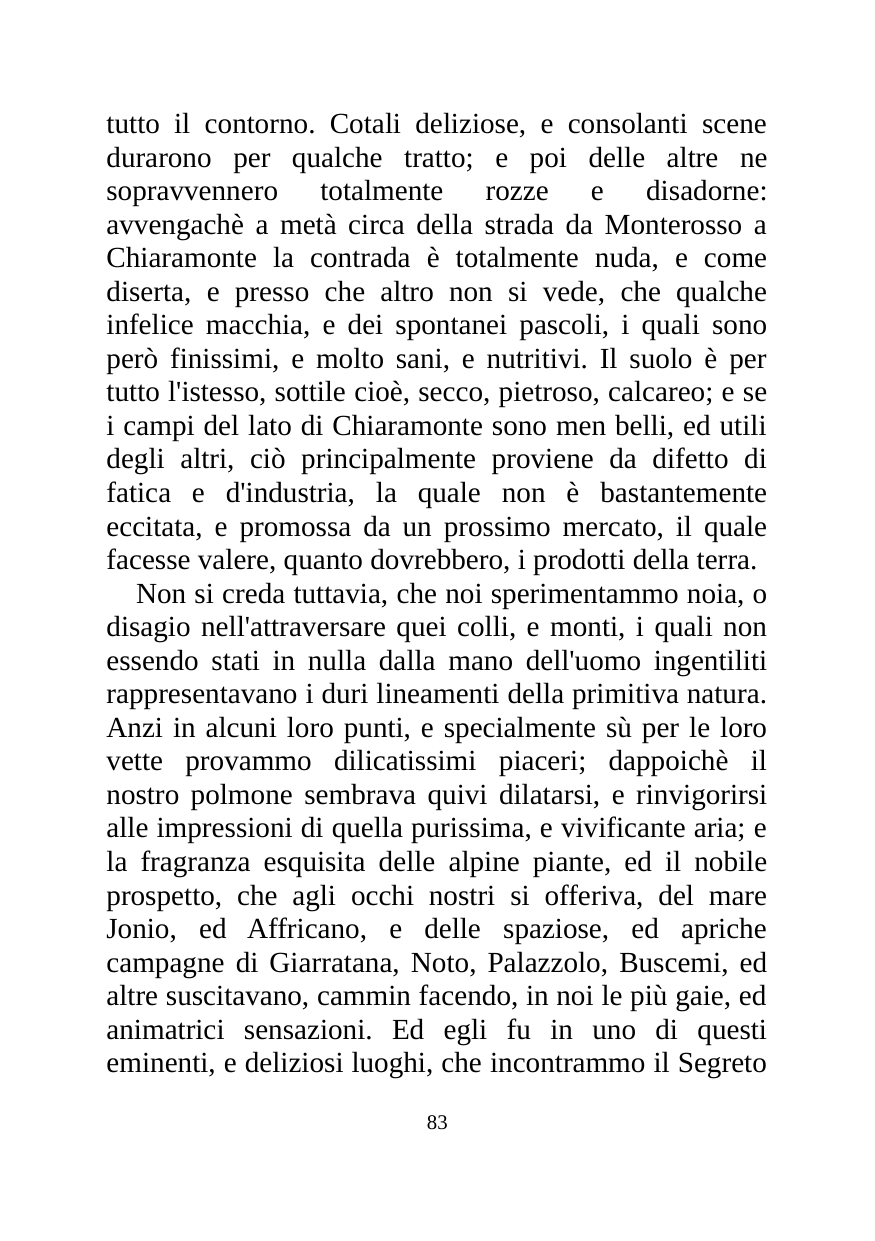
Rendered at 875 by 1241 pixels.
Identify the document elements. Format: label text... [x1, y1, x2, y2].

text tutto il contorno. Cotali deliziose, e consolanti scene durarono per qualche tratto; e poi delle altre ne sopravvennero totalmente rozze e disadorne: avvengachè a metà circa della strada da Monterosso a Chiaramonte la contrada è totalmente nuda, e come diserta, e presso che altro non si vede, che qualche infelice macchia, e dei spontanei pascoli, i quali sono però finissimi, e molto sani, e nutritivi. Il suolo è per tutto l'istesso, sottile cioè, secco, pietroso, calcareo; e se i campi del lato di Chiaramonte sono men belli, ed utili degli altri, ciò principalmente proviene da difetto di fatica e d'industria, la quale non è bastantemente eccitata, e promossa da un prossimo mercato, il quale facesse valere, quanto dovrebbero, i prodotti della terra. [106, 106, 768, 576]
text Non si creda tuttavia, che noi sperimentammo noia, o disagio nell'attraversare quei colli, e monti, i quali non essendo stati in nulla dalla mano dell'uomo ingentiliti rappresentavano i duri lineamenti della primitiva natura. Anzi in alcuni loro punti, e specialmente sù per le loro vette provammo dilicatissimi piaceri; dappoichè il nostro polmone sembrava quivi dilatarsi, e rinvigorirsi alle impressioni di quella purissima, e vivificante aria; e la fragranza esquisita delle alpine piante, ed il nobile prospetto, che agli occhi nostri si offeriva, del mare Jonio, ed Affricano, e delle spaziose, ed apriche campagne di Giarratana, Noto, Palazzolo, Buscemi, ed altre suscitavano, cammin facendo, in noi le più gaie, ed animatrici sensazioni. Ed egli fu in uno di questi eminenti, e deliziosi luoghi, che incontrammo il Segreto [106, 576, 768, 1079]
